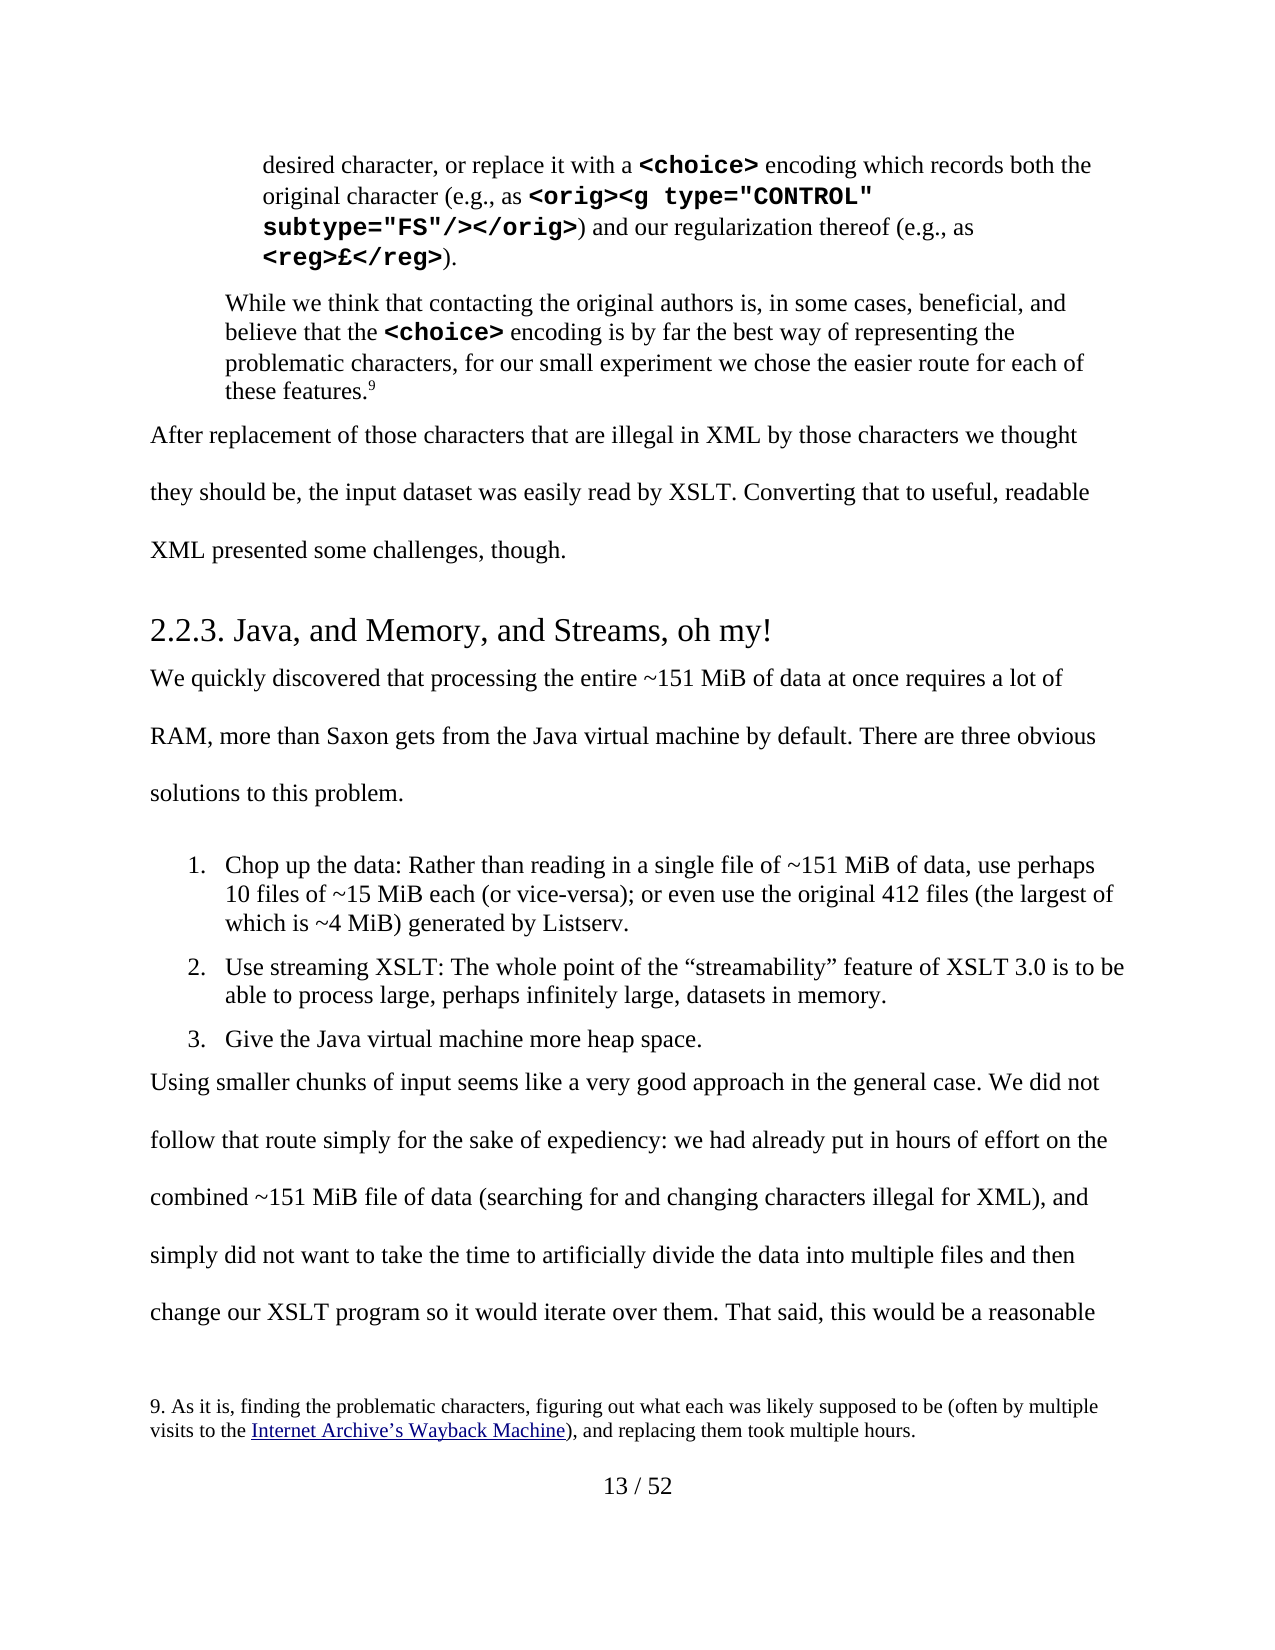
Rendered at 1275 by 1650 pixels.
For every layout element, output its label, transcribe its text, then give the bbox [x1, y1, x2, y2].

list Use streaming XSLT: The whole point of the “streamability” feature of XSLT 3.0 is to be able to process large, perhaps infinitely large, datasets in memory. [187, 952, 1125, 1009]
list While we think that contacting the original authors is, in some cases, beneficial, and believe that the <choice> encoding is by far the best way of representing the problematic characters, for our small experiment we chose the easier route for each of these features. [187, 288, 1125, 405]
text We quickly discovered that processing the entire ~151 MiB of data at once requires a lot of RAM, more than Saxon gets from the Java virtual machine by default. There are three obvious solutions to this problem. [150, 663, 1125, 807]
text After replacement of those characters that are illegal in XML by those characters we thought they should be, the input dataset was easily read by XSLT. Converting that to useful, readable XML presented some challenges, though. [150, 420, 1125, 564]
list Give the Java virtual machine more heap space. [187, 1024, 1125, 1053]
list desired character, or replace it with a <choice> encoding which records both the original character (e.g., as <orig><g type="CONTROL" subtype="FS"/></orig>) and our regularization thereof (e.g., as <reg>£</reg>). [225, 150, 1125, 273]
list Chop up the data: Rather than reading in a single file of ~151 MiB of data, use perhaps 10 files of ~15 MiB each (or vice-versa); or even use the original 412 files (the largest of which is ~4 MiB) generated by Listserv. [187, 851, 1125, 937]
text Using smaller chunks of input seems like a very good approach in the general case. We did not follow that route simply for the sake of expediency: we had already put in hours of effort on the combined ~151 MiB file of data (searching for and changing characters illegal for XML), and simply did not want to take the time to artificially divide the data into multiple files and then change our XSLT program so it would iterate over them. That said, this would be a reasonable [150, 1067, 1125, 1326]
subtitle 2.2.3. Java, and Memory, and Streams, oh my! [150, 610, 1125, 648]
list . As it is, finding the problematic characters, figuring out what each was likely supposed to be (often by multiple visits to the Internet Archive’s Wayback Machine), and replacing them took multiple hours. [150, 1394, 1125, 1442]
